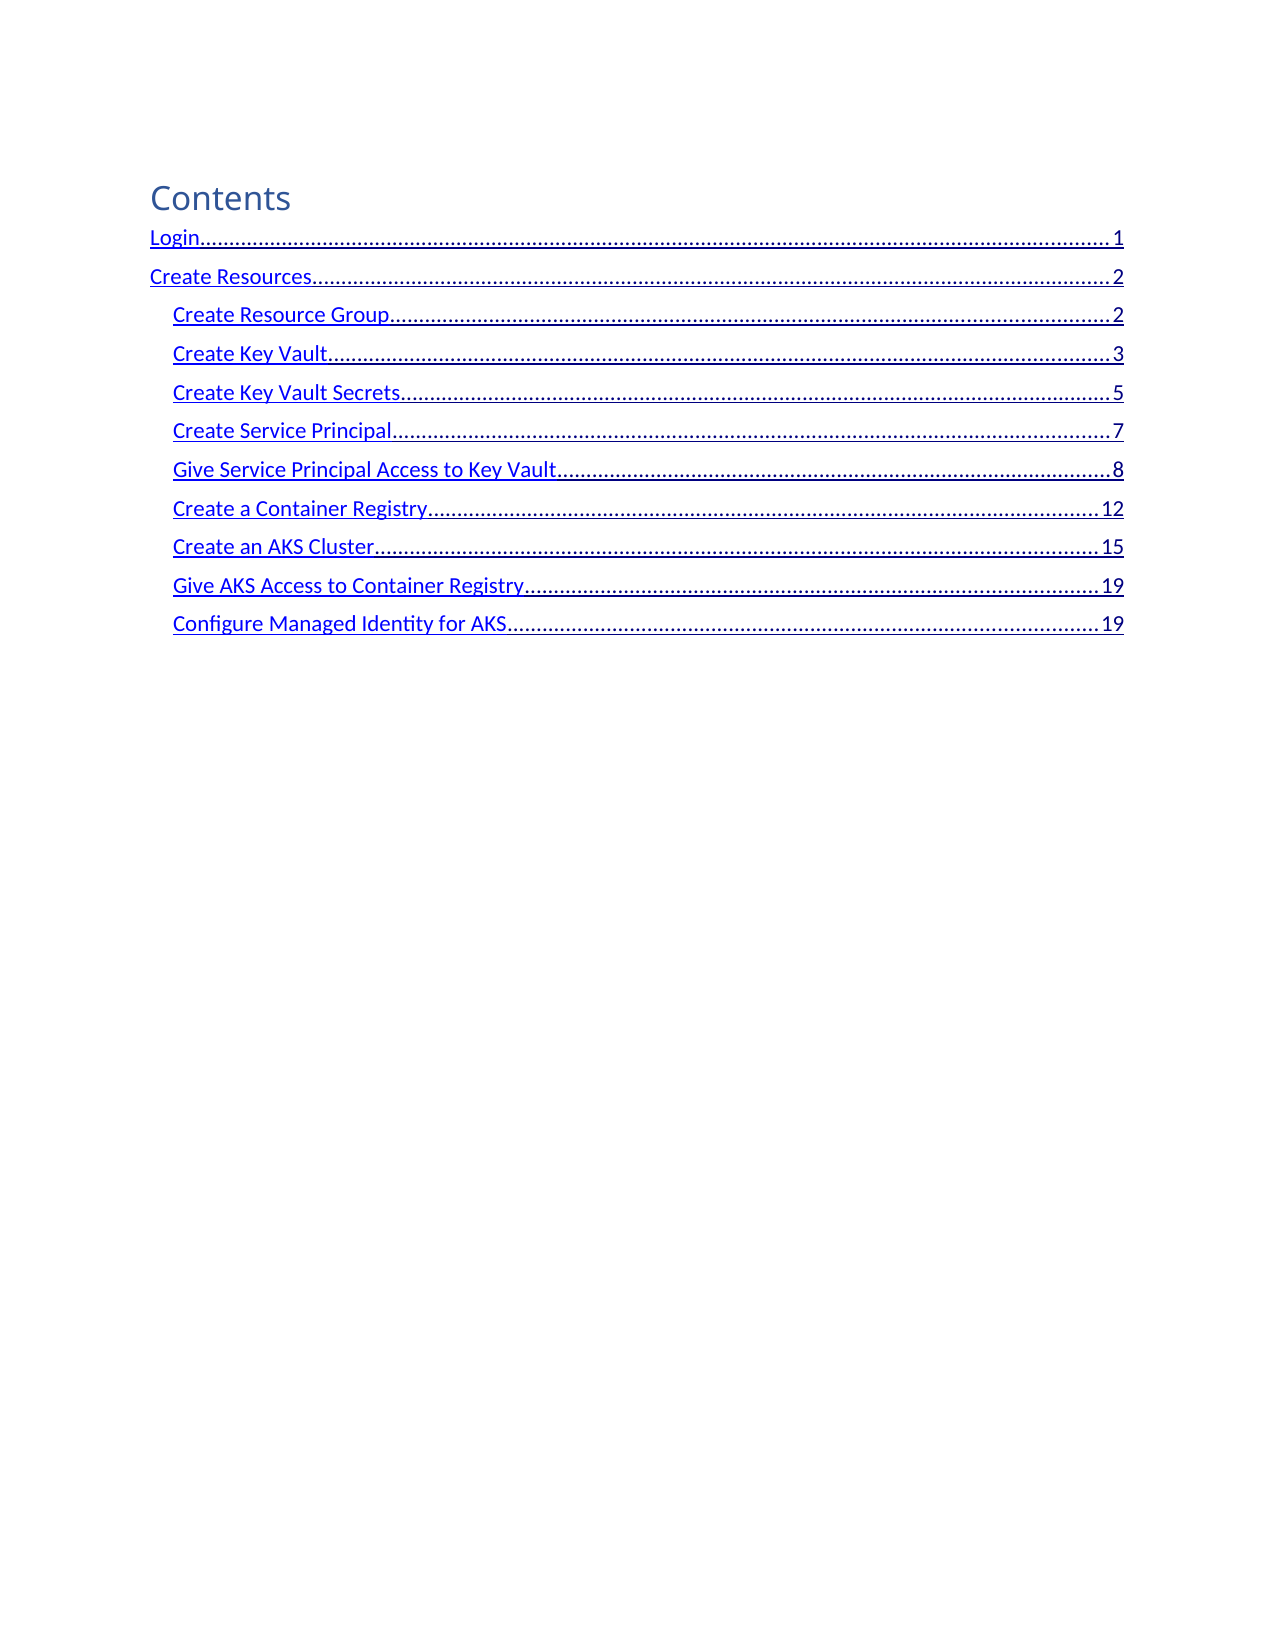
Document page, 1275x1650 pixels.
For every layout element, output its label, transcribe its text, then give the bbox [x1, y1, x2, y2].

text Create Key Vault Secrets 5 [173, 378, 1125, 406]
text Create an AKS Cluster 15 [173, 532, 1125, 560]
text Create Resources 2 [150, 262, 1125, 290]
text Create Service Principal 7 [173, 416, 1125, 444]
text Give AKS Access to Container Registry 19 [173, 571, 1125, 599]
text Give Service Principal Access to Key Vault 8 [173, 455, 1125, 483]
text Configure Managed Identity for AKS 19 [173, 609, 1125, 638]
text Create Key Vault 3 [173, 339, 1125, 367]
text Login 1 [150, 223, 1125, 251]
text Create a Container Registry 12 [173, 494, 1125, 522]
text Create Resource Group 2 [173, 300, 1125, 328]
subtitle Contents [150, 175, 1125, 220]
